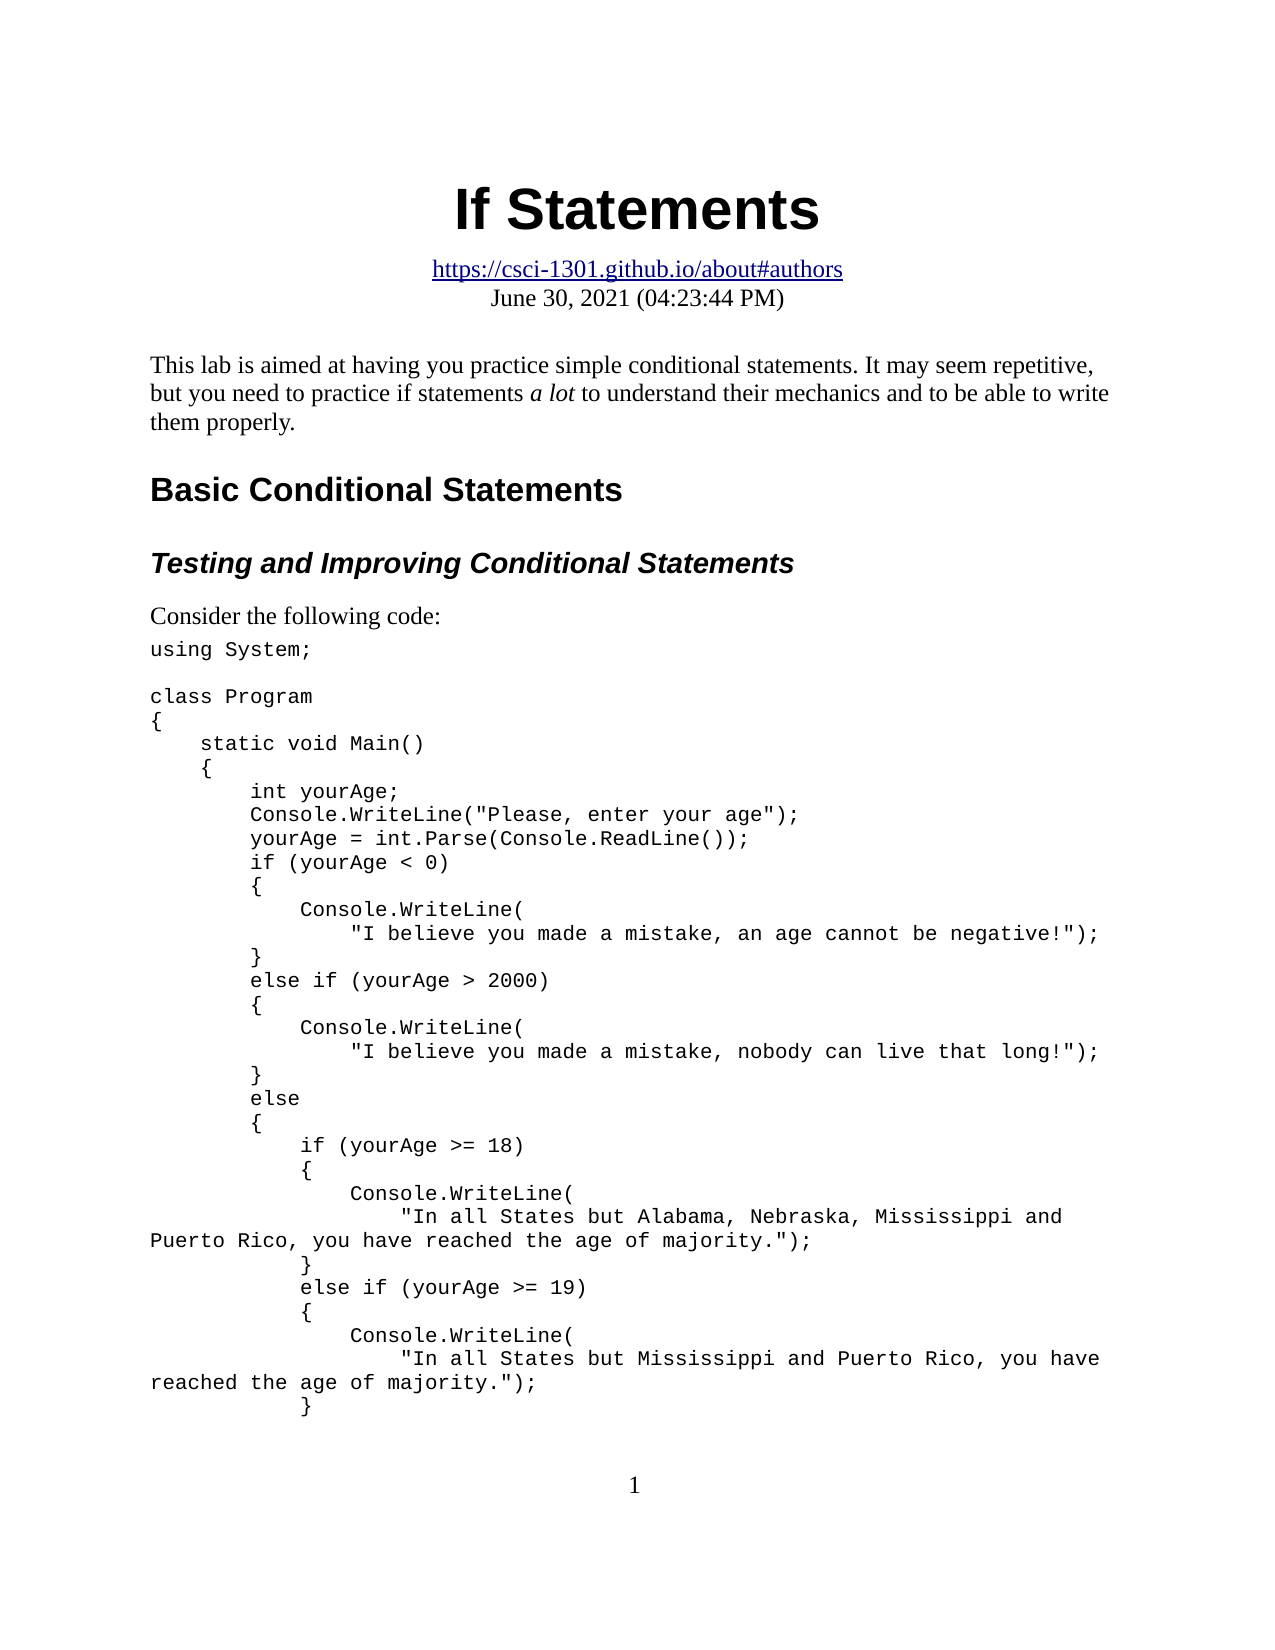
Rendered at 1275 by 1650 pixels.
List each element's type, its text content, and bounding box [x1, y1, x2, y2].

text using System; [150, 639, 1125, 662]
text This lab is aimed at having you practice simple conditional statements. It may seem repetitive, but you need to practice if statements a lot to understand their mechanics and to be able to write them properly. [150, 350, 1125, 436]
text Console.WriteLine( [150, 1183, 1125, 1206]
text Console.WriteLine( [150, 1324, 1125, 1348]
text else if (yourAge > 2000) [150, 970, 1125, 993]
text Console.WriteLine( [150, 899, 1125, 923]
text "In all States but Alabama, Nebraska, Mississippi and Puerto Rico, you have reached the age of majority."); [150, 1206, 1125, 1254]
text } [150, 1254, 1125, 1277]
text Consider the following code: [150, 601, 1125, 630]
text class Program [150, 686, 1125, 710]
text "I believe you made a mistake, nobody can live that long!"); [150, 1041, 1125, 1064]
text else if (yourAge >= 19) [150, 1277, 1125, 1301]
text else [150, 1088, 1125, 1112]
text https://csci-1301.github.io/about#authors [150, 254, 1125, 283]
text "In all States but Mississippi and Puerto Rico, you have reached the age of majority."); [150, 1348, 1125, 1396]
text yourAge = int.Parse(Console.ReadLine()); [150, 828, 1125, 852]
text Console.WriteLine( [150, 1017, 1125, 1041]
text if (yourAge >= 18) [150, 1135, 1125, 1159]
text Console.WriteLine("Please, enter your age"); [150, 804, 1125, 828]
text { [150, 1112, 1125, 1135]
subtitle Testing and Improving Conditional Statements [150, 546, 1125, 580]
text "I believe you made a mistake, an age cannot be negative!"); [150, 923, 1125, 946]
text static void Main() [150, 733, 1125, 757]
text int yourAge; [150, 781, 1125, 804]
text June 30, 2021 (04:23:44 PM) [150, 283, 1125, 312]
text } [150, 946, 1125, 970]
text { [150, 875, 1125, 899]
text { [150, 710, 1125, 733]
text { [150, 757, 1125, 781]
text } [150, 1396, 1125, 1419]
text { [150, 993, 1125, 1017]
subtitle Basic Conditional Statements [150, 470, 1125, 509]
text { [150, 1301, 1125, 1324]
title If Statements [150, 175, 1125, 242]
text if (yourAge < 0) [150, 852, 1125, 875]
text { [150, 1159, 1125, 1183]
text } [150, 1064, 1125, 1088]
